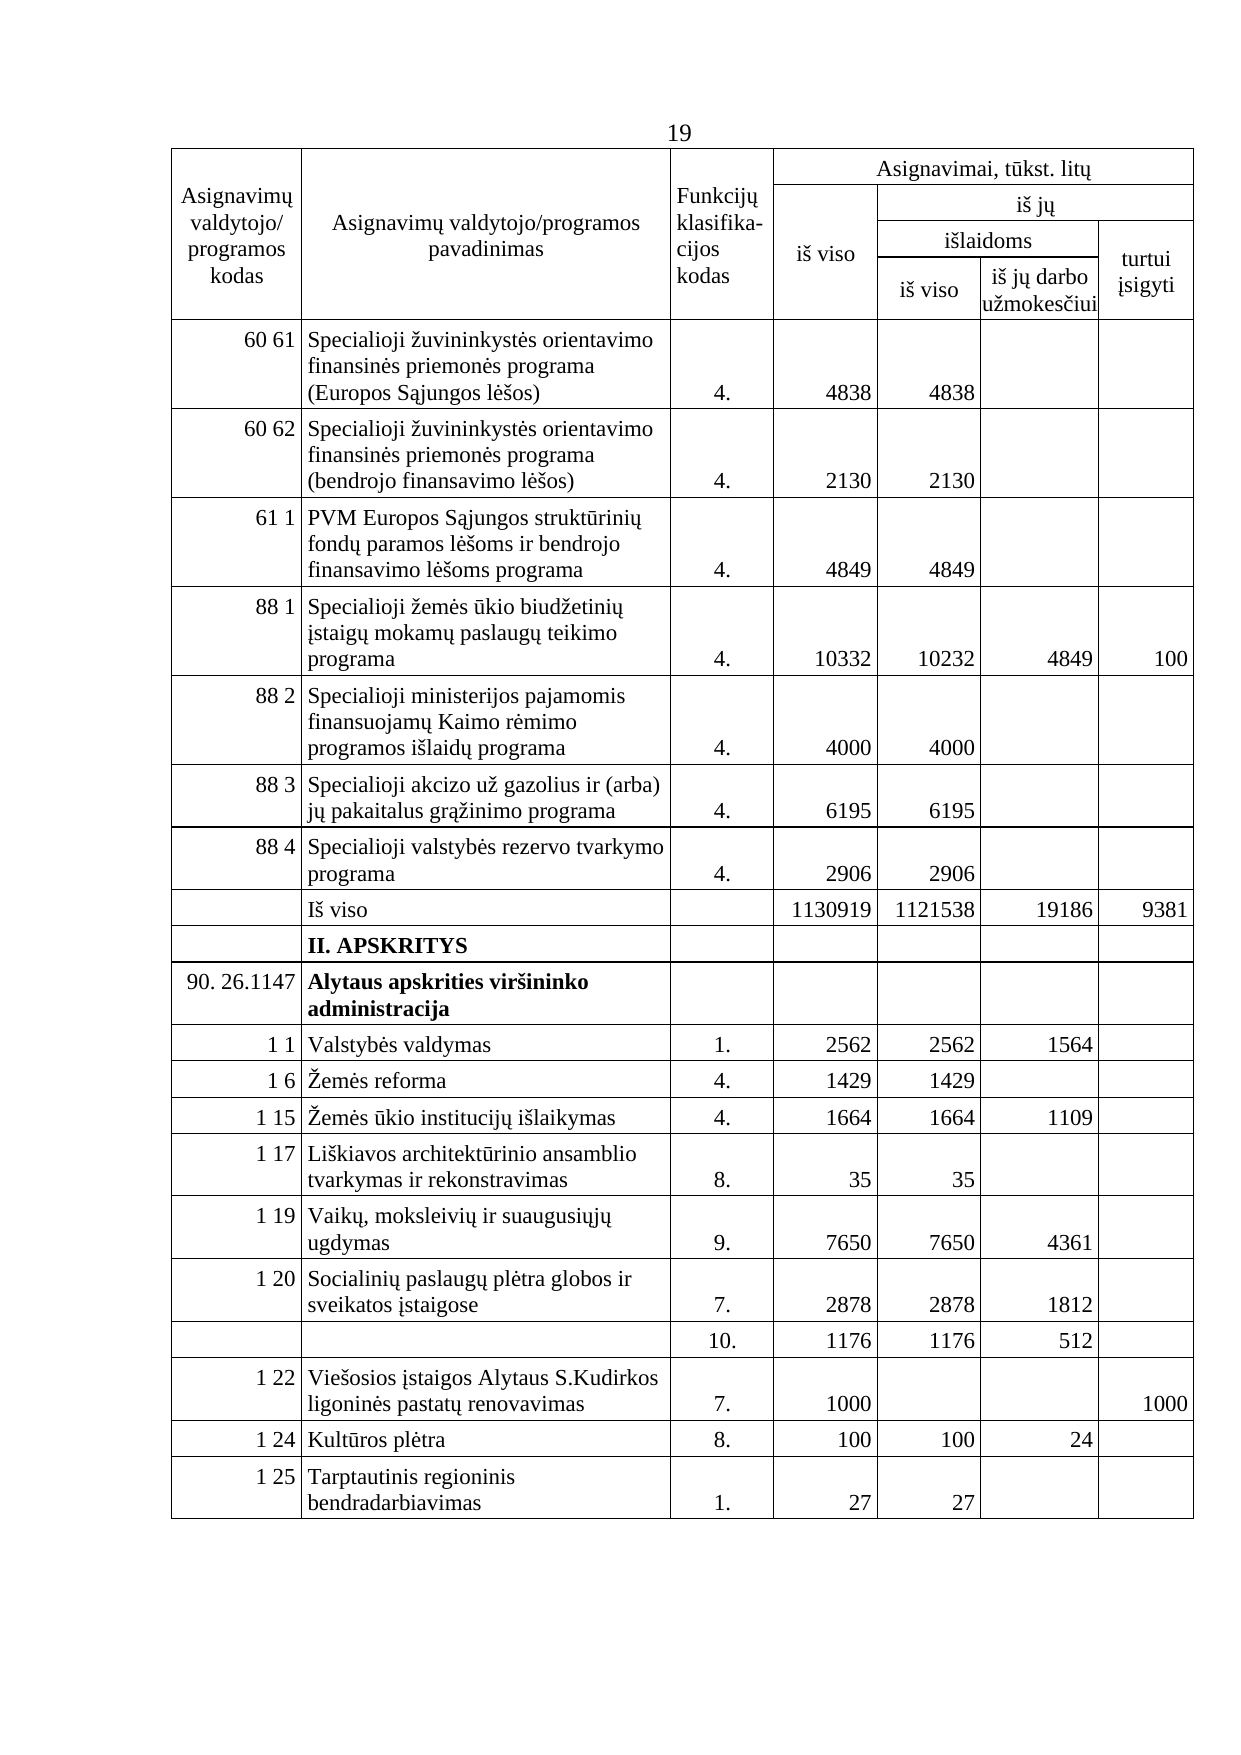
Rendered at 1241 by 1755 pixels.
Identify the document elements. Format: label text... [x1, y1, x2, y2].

table_cell 9. [671, 1196, 773, 1258]
table_cell [671, 890, 773, 925]
table_cell Specialioji žuvininkystės orientavimo finansinės priemonės programa (Europos Sąjungos lėšos) [302, 320, 670, 408]
table_cell 1 20 [172, 1259, 301, 1321]
table_cell [981, 498, 1098, 586]
table_cell 19186 [981, 890, 1098, 925]
table_cell [981, 765, 1098, 826]
table_cell [981, 1358, 1098, 1419]
table_cell Žemės ūkio institucijų išlaikymas [302, 1098, 670, 1133]
table_cell 35 [774, 1134, 877, 1195]
table_cell 1000 [1099, 1358, 1193, 1419]
table_cell [981, 409, 1098, 497]
table_cell 7. [671, 1259, 773, 1321]
table_cell 90. 26.1147 [172, 963, 301, 1024]
table_cell iš jų darbo užmokesčiui [981, 258, 1098, 319]
table_cell [981, 926, 1098, 961]
table_cell II. APSKRITYS [302, 926, 670, 961]
table_cell [774, 963, 877, 1024]
table_cell [1099, 409, 1193, 497]
table_cell 4. [671, 765, 773, 826]
table_cell 4838 [774, 320, 877, 408]
table_cell 1664 [774, 1098, 877, 1133]
table_cell Liškiavos architektūrinio ansamblio tvarkymas ir rekonstravimas [302, 1134, 670, 1195]
table_cell 4361 [981, 1196, 1098, 1258]
table_cell [981, 1457, 1098, 1518]
table_cell 1. [671, 1457, 773, 1518]
table_cell 1429 [774, 1061, 877, 1097]
table_cell 6195 [878, 765, 980, 826]
table_cell 35 [878, 1134, 980, 1195]
table_cell Specialioji žemės ūkio biudžetinių įstaigų mokamų paslaugų teikimo programa [302, 587, 670, 675]
table_cell 27 [774, 1457, 877, 1518]
table_cell 1564 [981, 1025, 1098, 1060]
table_cell [1099, 1421, 1193, 1456]
table_header Asignavimų valdytojo/ programos kodas [172, 149, 301, 319]
table_cell 1130919 [774, 890, 877, 925]
table_cell Kultūros plėtra [302, 1421, 670, 1456]
table_cell [1099, 828, 1193, 889]
table_cell 27 [878, 1457, 980, 1518]
table_cell [671, 926, 773, 961]
table_cell [671, 963, 773, 1024]
table_cell [1099, 1196, 1193, 1258]
table_cell 88 3 [172, 765, 301, 826]
table_cell [1099, 1259, 1193, 1321]
table_cell 4. [671, 409, 773, 497]
table_cell 2906 [878, 828, 980, 889]
table_cell 1812 [981, 1259, 1098, 1321]
table_cell 4000 [774, 676, 877, 764]
table_cell Valstybės valdymas [302, 1025, 670, 1060]
table_cell 7. [671, 1358, 773, 1419]
table_cell [172, 890, 301, 925]
table_cell Specialioji žuvininkystės orientavimo finansinės priemonės programa (bendrojo finansavimo lėšos) [302, 409, 670, 497]
table_cell 4849 [774, 498, 877, 586]
table_cell 100 [1099, 587, 1193, 675]
table_cell 1 1 [172, 1025, 301, 1060]
table_cell išlaidoms [878, 221, 1098, 256]
table_cell 61 1 [172, 498, 301, 586]
table_cell 60 62 [172, 409, 301, 497]
table_cell 8. [671, 1134, 773, 1195]
table_cell iš viso [774, 185, 877, 319]
table_cell 24 [981, 1421, 1098, 1456]
table_cell [172, 926, 301, 961]
table_cell 10. [671, 1322, 773, 1357]
table_cell 7650 [774, 1196, 877, 1258]
table_cell 88 1 [172, 587, 301, 675]
table_cell 2130 [774, 409, 877, 497]
table_cell 2562 [774, 1025, 877, 1060]
table_cell 2906 [774, 828, 877, 889]
table_cell 4. [671, 587, 773, 675]
table_cell iš jų [878, 185, 1193, 220]
table_cell 4000 [878, 676, 980, 764]
table_cell 1 19 [172, 1196, 301, 1258]
table_cell [981, 1134, 1098, 1195]
table_cell [1099, 676, 1193, 764]
table_cell 1 25 [172, 1457, 301, 1518]
table_cell 4. [671, 1098, 773, 1133]
table_cell [981, 320, 1098, 408]
table_cell 8. [671, 1421, 773, 1456]
table_cell 1176 [774, 1322, 877, 1357]
table_cell [1099, 1098, 1193, 1133]
table_cell [1099, 1025, 1193, 1060]
table_cell 88 2 [172, 676, 301, 764]
table_cell 1121538 [878, 890, 980, 925]
table_cell [1099, 1322, 1193, 1357]
table_cell [1099, 320, 1193, 408]
table_cell 4849 [878, 498, 980, 586]
table_cell 10332 [774, 587, 877, 675]
table_cell [878, 926, 980, 961]
table_cell 1000 [774, 1358, 877, 1419]
table_header Asignavimų valdytojo/programos pavadinimas [302, 149, 670, 319]
table_cell 4. [671, 320, 773, 408]
table_cell 6195 [774, 765, 877, 826]
table_cell 1 17 [172, 1134, 301, 1195]
table_cell 1 6 [172, 1061, 301, 1097]
table_cell 4849 [981, 587, 1098, 675]
table_cell 100 [878, 1421, 980, 1456]
table_cell [774, 926, 877, 961]
table_cell [981, 676, 1098, 764]
table_cell [172, 1322, 301, 1357]
table_cell 1176 [878, 1322, 980, 1357]
table_cell Alytaus apskrities viršininko administracija [302, 963, 670, 1024]
table_cell 1 15 [172, 1098, 301, 1133]
table_cell Specialioji valstybės rezervo tvarkymo programa [302, 828, 670, 889]
table_cell [1099, 926, 1193, 961]
table_cell 2562 [878, 1025, 980, 1060]
table_cell 4838 [878, 320, 980, 408]
table_cell 4. [671, 498, 773, 586]
table_cell [1099, 963, 1193, 1024]
table_cell [878, 1358, 980, 1419]
table_cell [302, 1322, 670, 1357]
table_cell 10232 [878, 587, 980, 675]
table_cell [981, 963, 1098, 1024]
table_cell Tarptautinis regioninis bendradarbiavimas [302, 1457, 670, 1518]
table_cell [878, 963, 980, 1024]
table_cell 60 61 [172, 320, 301, 408]
table_cell 512 [981, 1322, 1098, 1357]
table_cell [1099, 1061, 1193, 1097]
table_cell [1099, 1134, 1193, 1195]
table_cell 1. [671, 1025, 773, 1060]
table_cell Vaikų, moksleivių ir suaugusiųjų ugdymas [302, 1196, 670, 1258]
table_cell Specialioji ministerijos pajamomis finansuojamų Kaimo rėmimo programos išlaidų programa [302, 676, 670, 764]
table_header Asignavimai, tūkst. litų [774, 149, 1193, 184]
table_cell Iš viso [302, 890, 670, 925]
table_cell 2878 [774, 1259, 877, 1321]
table_cell 4. [671, 676, 773, 764]
table_cell 1664 [878, 1098, 980, 1133]
table_cell 100 [774, 1421, 877, 1456]
table_cell [1099, 498, 1193, 586]
table_cell [1099, 1457, 1193, 1518]
table_cell Specialioji akcizo už gazolius ir (arba) jų pakaitalus grąžinimo programa [302, 765, 670, 826]
table_cell [981, 1061, 1098, 1097]
table_cell 4. [671, 828, 773, 889]
table_cell iš viso [878, 258, 980, 319]
table_cell 1 24 [172, 1421, 301, 1456]
table_cell 2878 [878, 1259, 980, 1321]
table_cell 1109 [981, 1098, 1098, 1133]
table_cell 2130 [878, 409, 980, 497]
table_header Funkcijų klasifika-cijos kodas [671, 149, 773, 319]
table_cell 1 22 [172, 1358, 301, 1419]
table_cell [981, 828, 1098, 889]
table_cell Viešosios įstaigos Alytaus S.Kudirkos ligoninės pastatų renovavimas [302, 1358, 670, 1419]
table_cell PVM Europos Sąjungos struktūrinių fondų paramos lėšoms ir bendrojo finansavimo lėšoms programa [302, 498, 670, 586]
table_cell Socialinių paslaugų plėtra globos ir sveikatos įstaigose [302, 1259, 670, 1321]
table_cell 9381 [1099, 890, 1193, 925]
table_cell 4. [671, 1061, 773, 1097]
table_cell 88 4 [172, 828, 301, 889]
table_cell 1429 [878, 1061, 980, 1097]
table_cell Žemės reforma [302, 1061, 670, 1097]
table_cell turtui įsigyti [1099, 221, 1193, 319]
table_cell 7650 [878, 1196, 980, 1258]
table_cell [1099, 765, 1193, 826]
